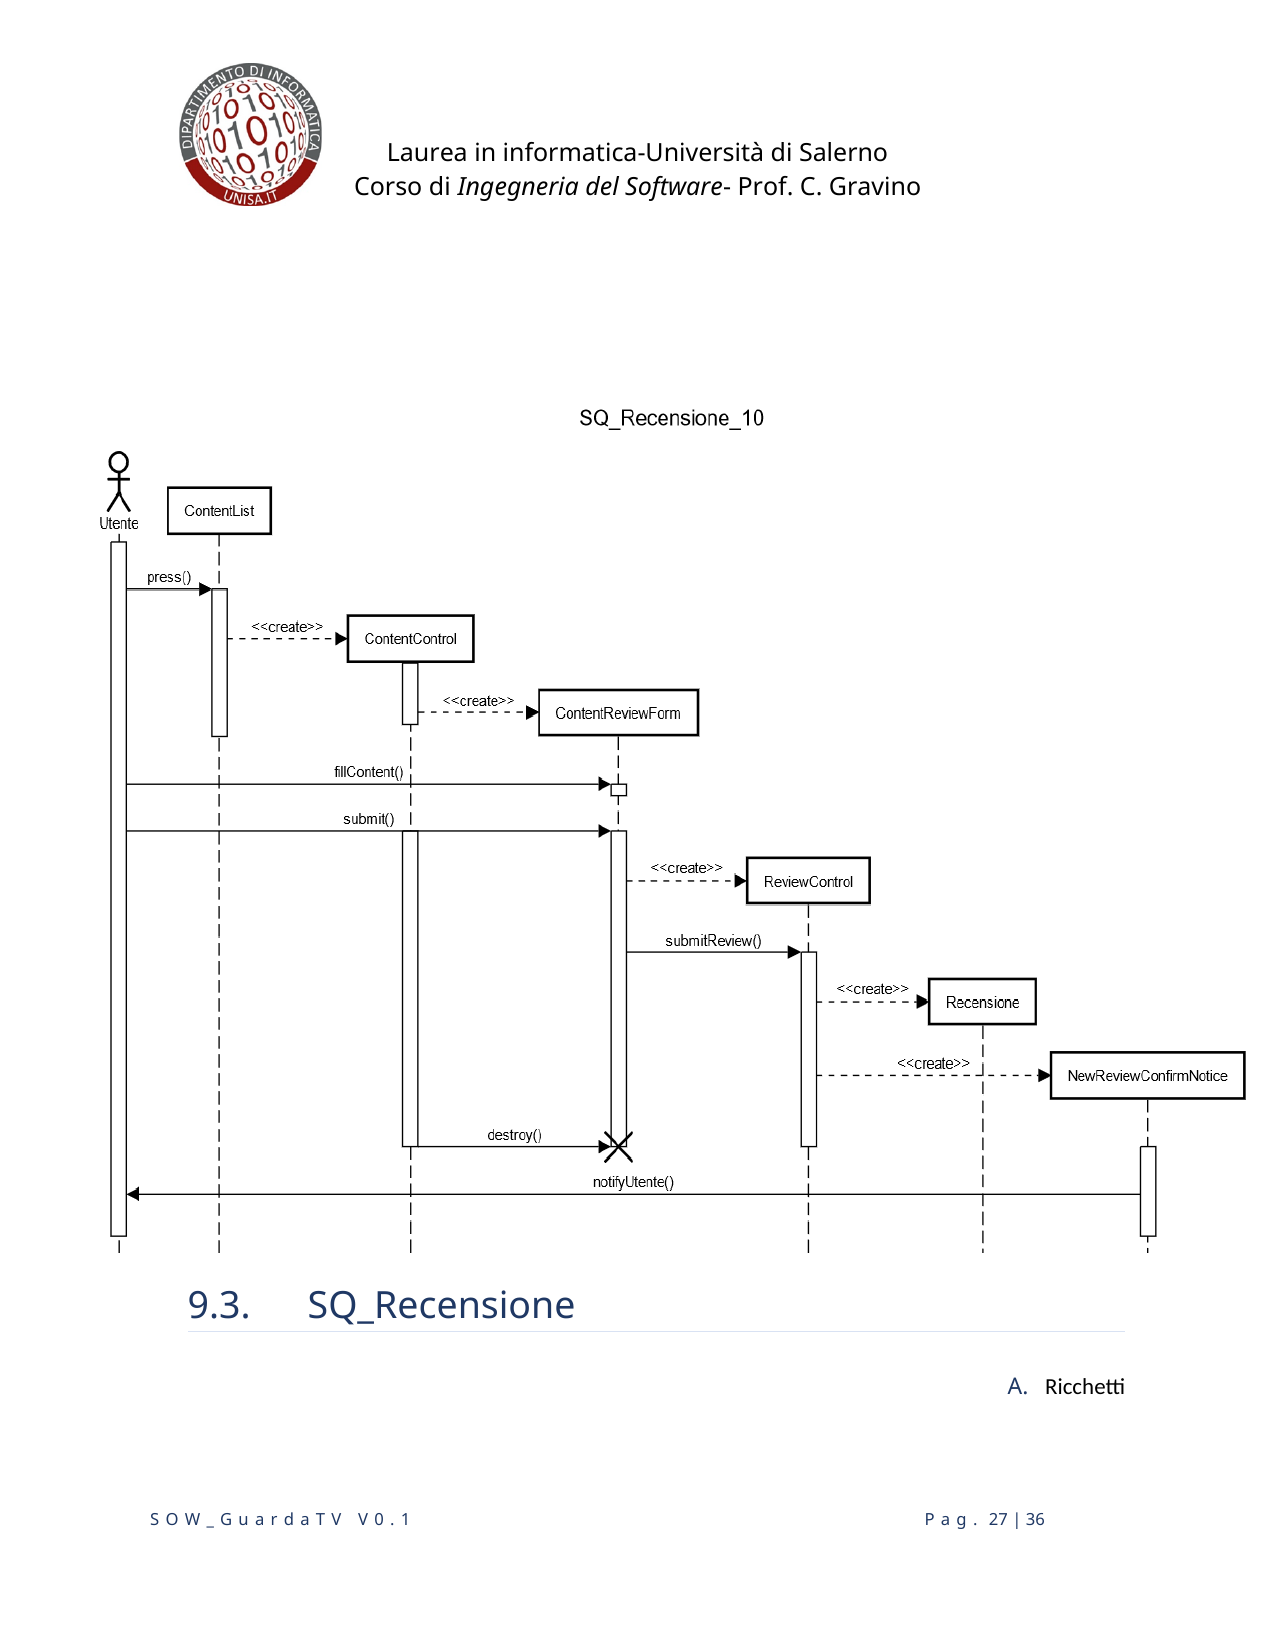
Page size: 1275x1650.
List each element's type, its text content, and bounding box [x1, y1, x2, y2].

list [187, 378, 1125, 401]
list Ricchetti [187, 1370, 1125, 1401]
list SQ_Recensione [187, 1253, 1125, 1332]
